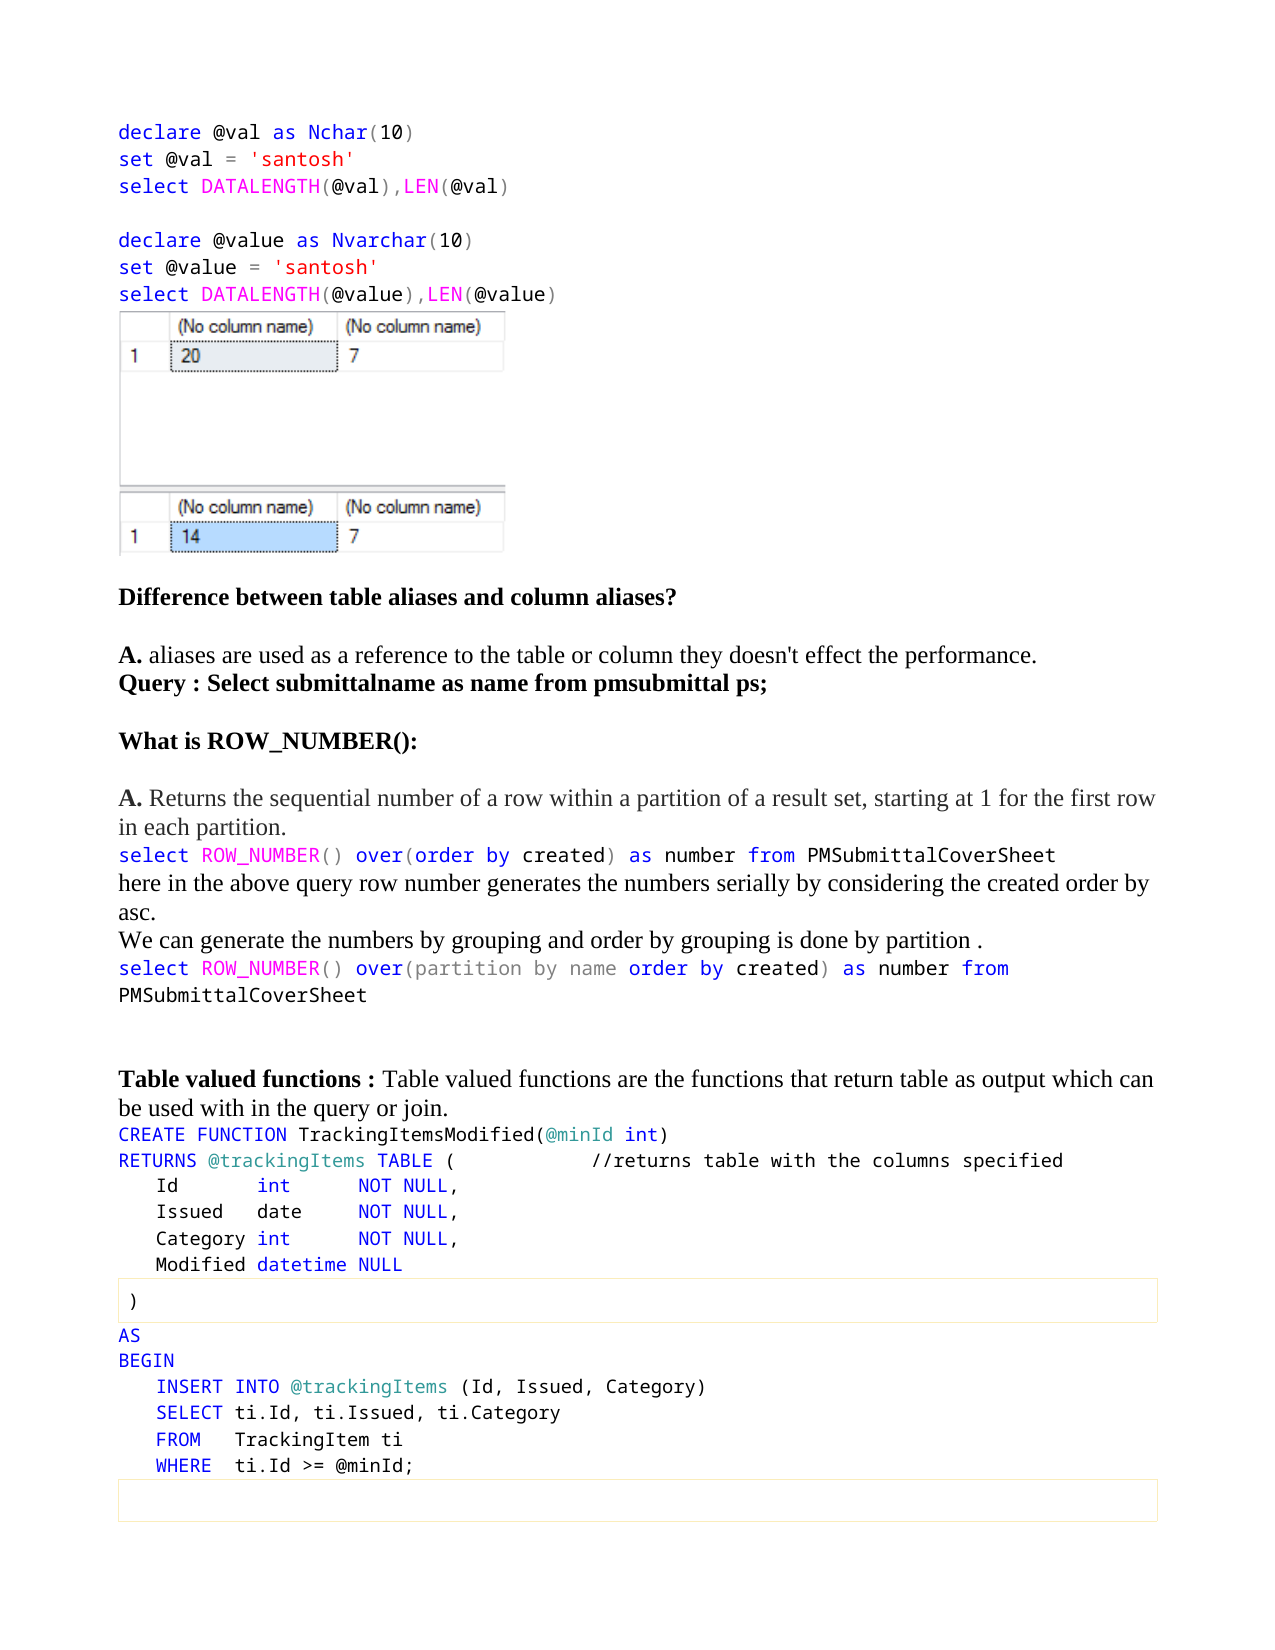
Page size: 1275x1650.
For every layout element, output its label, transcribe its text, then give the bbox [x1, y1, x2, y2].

text set @value = 'santosh' [118, 253, 1157, 280]
text Table valued functions : Table valued functions are the functions that return table as output which can be used with in the query or join. [118, 1064, 1157, 1121]
text AS [118, 1323, 1157, 1348]
text select ROW_NUMBER() over(order by created) as number from PMSubmittalCoverSheet [118, 841, 1157, 868]
text Issued date NOT NULL, [118, 1199, 1157, 1225]
text Id int NOT NULL, [118, 1172, 1157, 1199]
text Modified datetime NULL [118, 1251, 1157, 1278]
text declare @value as Nvarchar(10) [118, 226, 1157, 253]
text CREATE FUNCTION TrackingItemsModified(@minId int) [118, 1121, 1157, 1147]
text Category int NOT NULL, [118, 1225, 1157, 1251]
text WHERE ti.Id >= @minId; [118, 1452, 1157, 1479]
text Difference between table aliases and column aliases? [118, 582, 1157, 611]
text We can generate the numbers by grouping and order by grouping is done by partition . [118, 925, 1157, 954]
text select ROW_NUMBER() over(partition by name order by created) as number from PMSubmittalCoverSheet [118, 954, 1157, 1008]
text INSERT INTO @trackingItems (Id, Issued, Category) [118, 1373, 1157, 1400]
text here in the above query row number generates the numbers serially by considering the created order by asc. [118, 868, 1157, 925]
text What is ROW_NUMBER(): [118, 726, 1157, 755]
text select DATALENGTH(@val),LEN(@val) [118, 172, 1157, 199]
text Query : Select submittalname as name from pmsubmittal ps; [118, 668, 1157, 697]
text FROM TrackingItem ti [118, 1426, 1157, 1452]
text A. aliases are used as a reference to the table or column they doesn't effect the performance. [118, 640, 1157, 668]
text SELECT ti.Id, ti.Issued, ti.Category [118, 1400, 1157, 1426]
text A. Returns the sequential number of a row within a partition of a result set, starting at 1 for the first row in each partition. [118, 783, 1157, 841]
text RETURNS @trackingItems TABLE ( //returns table with the columns specified [118, 1147, 1157, 1172]
picture [119, 311, 506, 556]
text set @val = 'santosh' [118, 145, 1157, 172]
text declare @val as Nchar(10) [118, 118, 1157, 145]
text select DATALENGTH(@value),LEN(@value) [118, 280, 1157, 307]
text BEGIN [118, 1348, 1157, 1373]
text ) [119, 1279, 1157, 1322]
